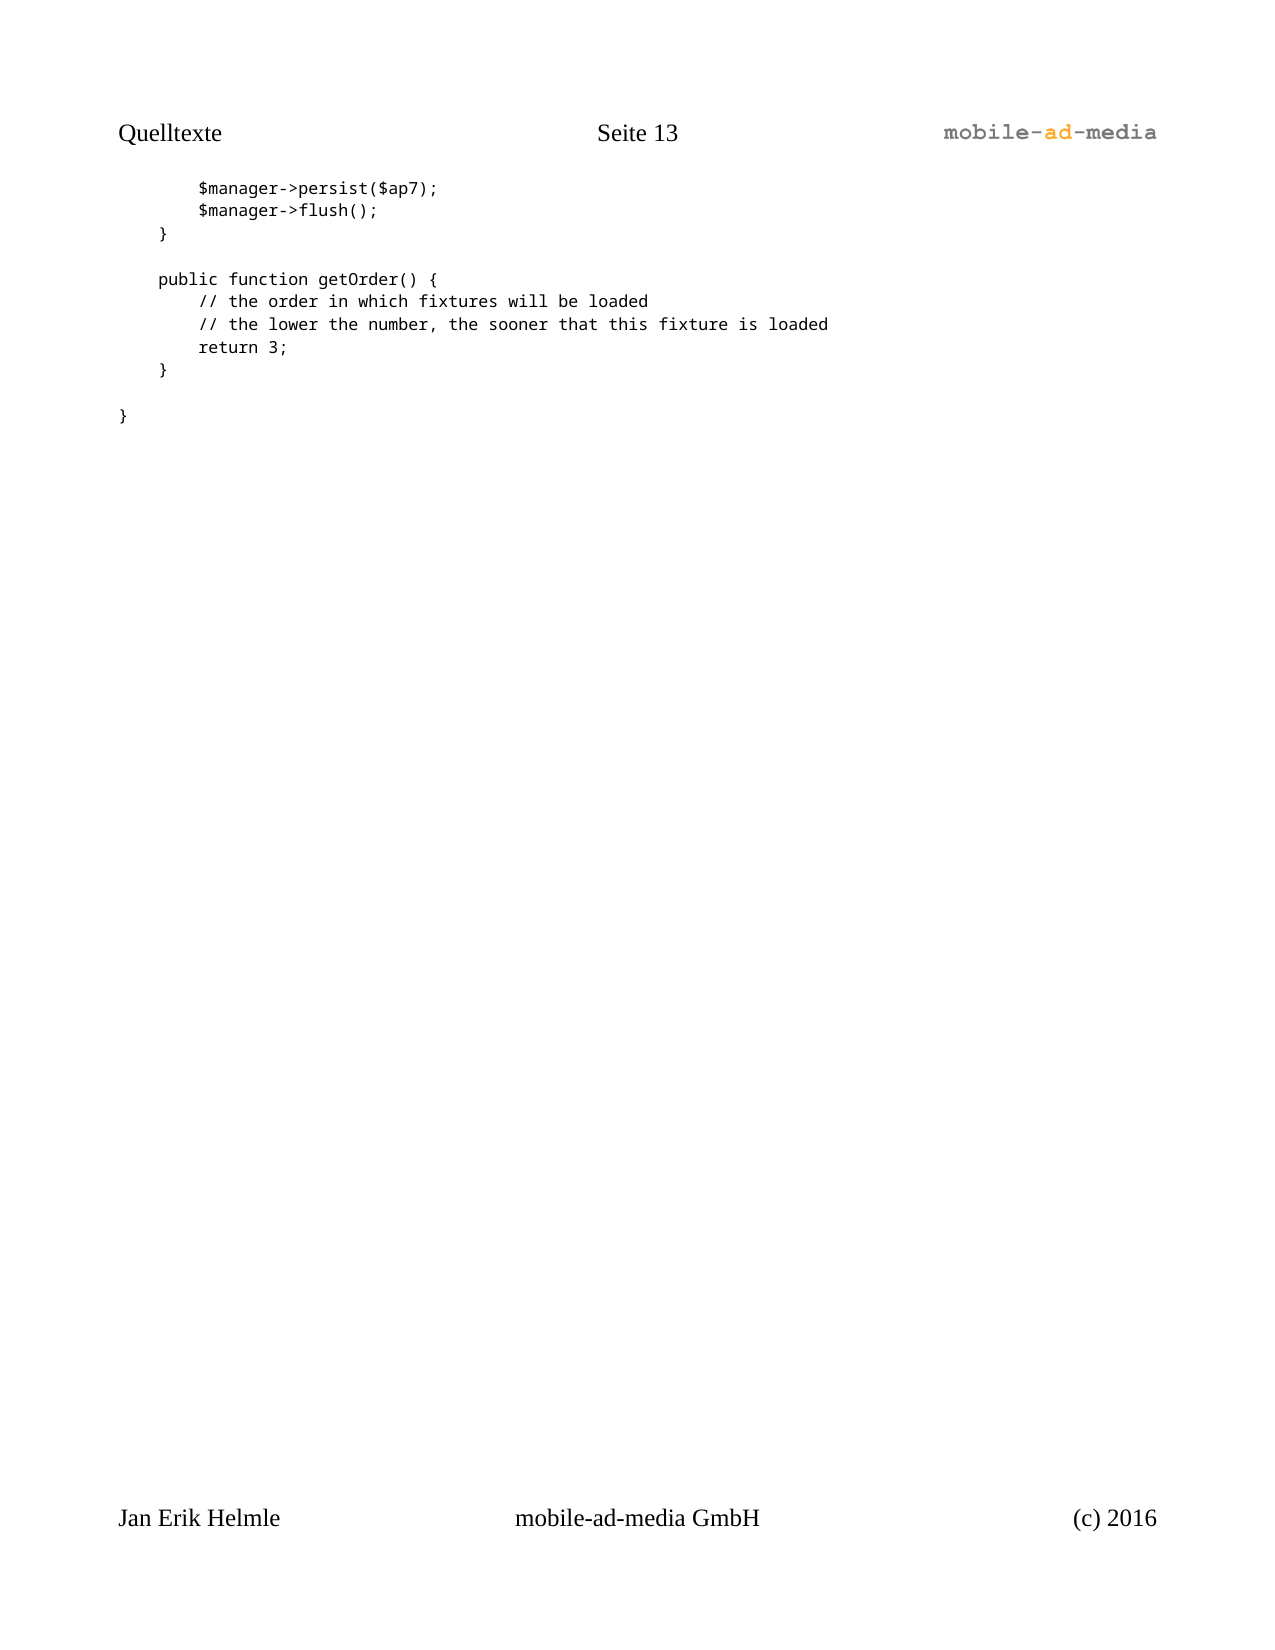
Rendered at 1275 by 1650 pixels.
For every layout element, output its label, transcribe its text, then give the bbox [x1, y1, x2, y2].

text } [118, 358, 1157, 381]
picture [943, 118, 1157, 145]
text } [118, 403, 1157, 426]
text // the lower the number, the sooner that this fixture is loaded [118, 313, 1157, 335]
text $manager->persist($ap7); [118, 176, 1157, 199]
text // the order in which fixtures will be loaded [118, 290, 1157, 313]
text public function getOrder() { [118, 267, 1157, 290]
text return 3; [118, 335, 1157, 358]
text } [118, 222, 1157, 244]
text $manager->flush(); [118, 199, 1157, 222]
